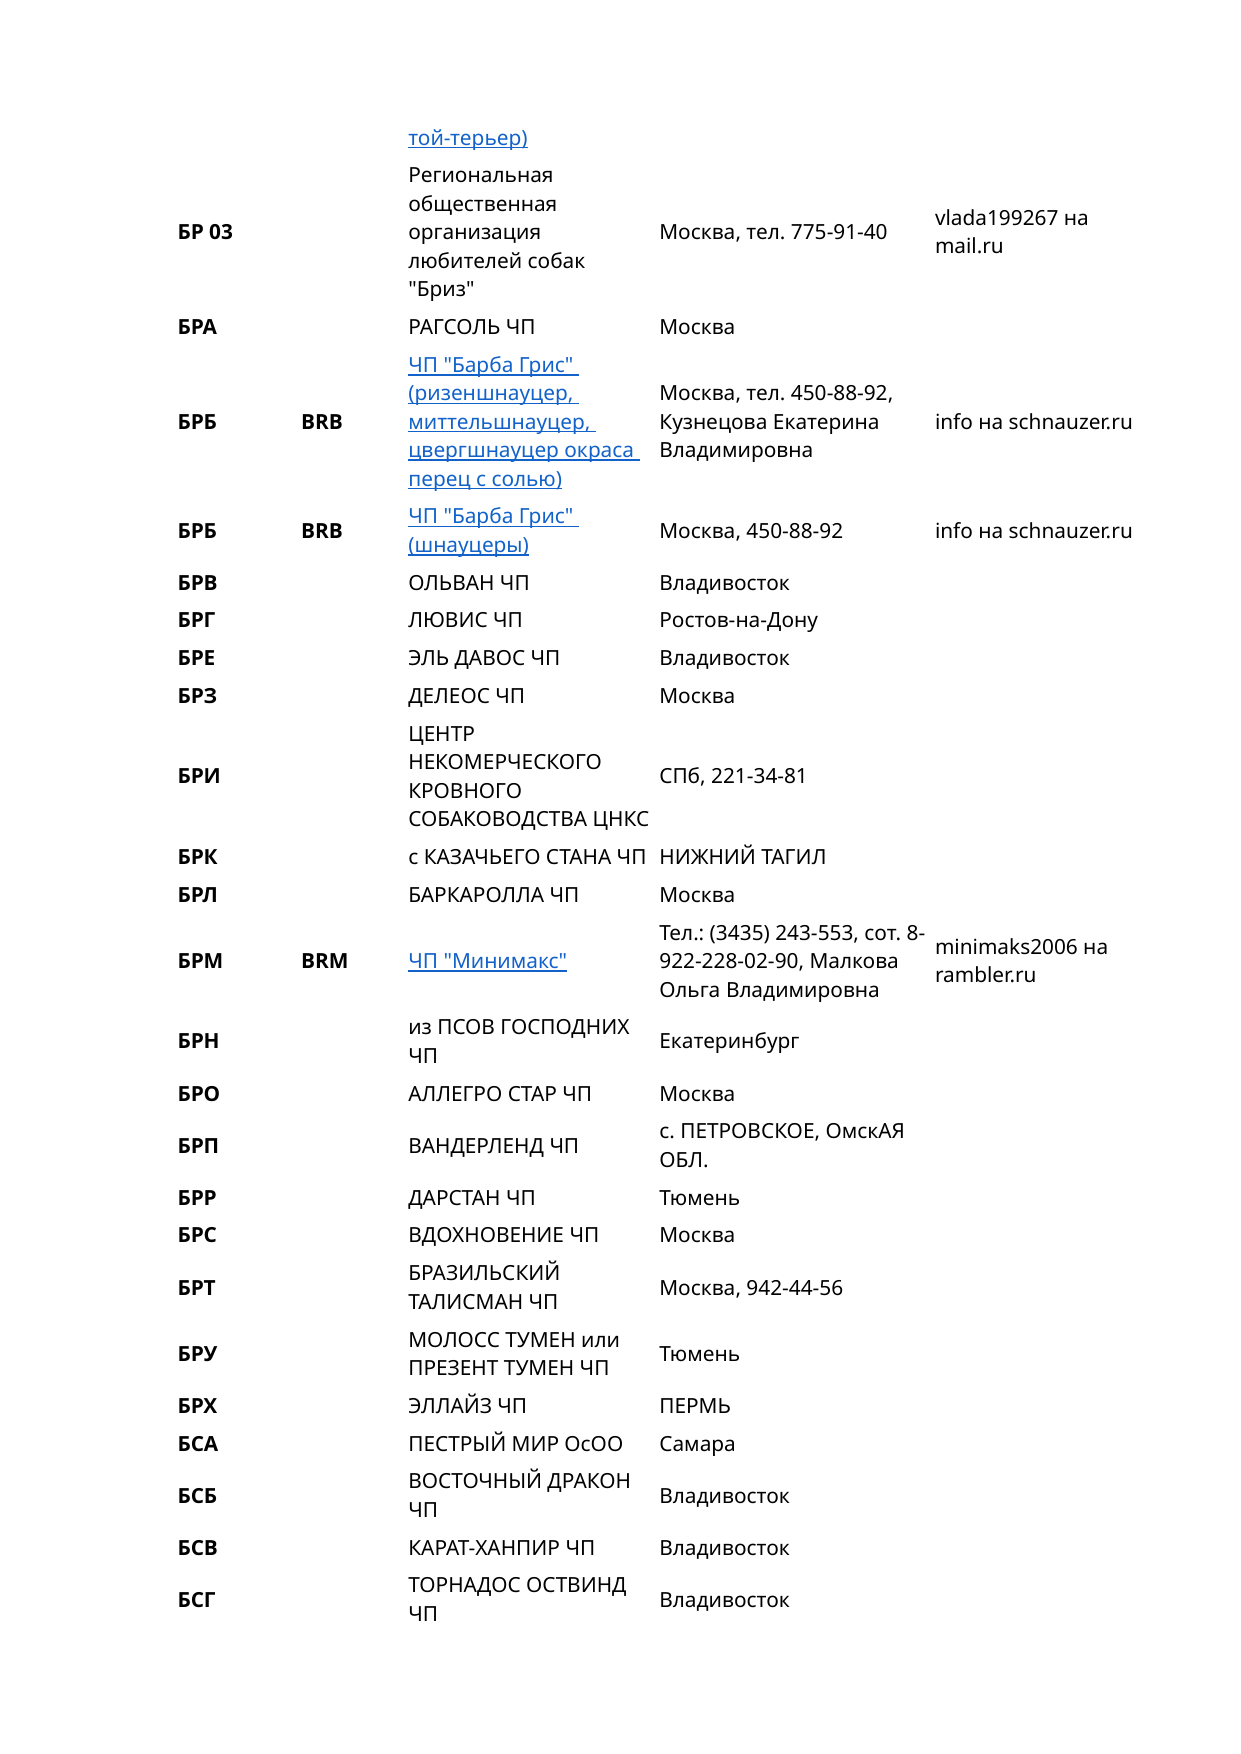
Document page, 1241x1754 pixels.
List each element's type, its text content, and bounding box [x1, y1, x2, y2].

table_cell ОЛЬВАН ЧП [404, 563, 654, 601]
table_cell БРАЗИЛЬСКИЙ ТАЛИСМАН ЧП [404, 1254, 654, 1320]
table_cell Владивосток [654, 1462, 930, 1528]
table_cell БРБ [173, 345, 296, 497]
table_cell [930, 1424, 1156, 1462]
table_cell НИЖНИЙ ТАГИЛ [654, 838, 930, 875]
table_cell БСГ [173, 1566, 296, 1632]
table_cell [930, 118, 1156, 156]
table_cell [930, 308, 1156, 345]
table_cell ЧП "Барба Грис" (ризеншнауцер, миттельшнауцер, цвергшнауцер окраса перец с солью) [404, 345, 654, 497]
table_cell ВОСТОЧНЫЙ ДРАКОН ЧП [404, 1462, 654, 1528]
table_cell БРМ [173, 913, 296, 1008]
table_cell БРС [173, 1216, 296, 1254]
table_cell [930, 1386, 1156, 1424]
table_cell из ПСОВ ГОСПОДНИХ ЧП [404, 1008, 654, 1074]
table_cell BRB [296, 345, 403, 497]
table_cell [296, 156, 403, 307]
table_cell Москва [654, 1216, 930, 1254]
table_cell БРК [173, 838, 296, 875]
table_cell Москва [654, 308, 930, 345]
table_cell БАРКАРОЛЛА ЧП [404, 875, 654, 913]
table_cell БРВ [173, 563, 296, 601]
table_cell [930, 563, 1156, 601]
table_cell БСВ [173, 1528, 296, 1566]
table_cell ТОРНАДОС ОСТВИНД ЧП [404, 1566, 654, 1632]
table_cell ЭЛЛАЙЗ ЧП [404, 1386, 654, 1424]
table_cell [296, 1216, 403, 1254]
table_cell [930, 1254, 1156, 1320]
table_cell МОЛОСС ТУМЕН или ПРЕЗЕНТ ТУМЕН ЧП [404, 1320, 654, 1386]
table_cell [296, 1008, 403, 1074]
table_cell vlada199267 на mail.ru [930, 156, 1156, 307]
table_cell [296, 1178, 403, 1216]
table_cell АЛЛЕГРО СТАР ЧП [404, 1074, 654, 1112]
table_cell [930, 601, 1156, 639]
table_cell ЭЛЬ ДАВОС ЧП [404, 639, 654, 677]
table_cell [930, 1074, 1156, 1112]
table_cell [296, 1566, 403, 1632]
table_cell БРХ [173, 1386, 296, 1424]
table_cell [296, 639, 403, 677]
table_cell [296, 677, 403, 714]
table_cell BRM [296, 913, 403, 1008]
table_cell БРН [173, 1008, 296, 1074]
table_cell той-терьер) [404, 118, 654, 156]
table_cell [296, 1320, 403, 1386]
table_cell с. ПЕТРОВСКОЕ, ОмскАЯ ОБЛ. [654, 1112, 930, 1178]
table_cell КАРАТ-ХАНПИР ЧП [404, 1528, 654, 1566]
table_cell ЛЮВИС ЧП [404, 601, 654, 639]
table_cell [173, 118, 296, 156]
table_cell Москва, тел. 450-88-92, Кузнецова Екатерина Владимировна [654, 345, 930, 497]
table_cell Москва, 450-88-92 [654, 497, 930, 563]
table_cell [930, 875, 1156, 913]
table_cell Москва [654, 875, 930, 913]
table_cell [296, 563, 403, 601]
table_cell Москва [654, 677, 930, 714]
table_cell БРЛ [173, 875, 296, 913]
table_cell [930, 1216, 1156, 1254]
table_cell Ростов-на-Дону [654, 601, 930, 639]
table_cell Владивосток [654, 639, 930, 677]
table_cell [296, 1528, 403, 1566]
table_cell [930, 1566, 1156, 1632]
table_cell [296, 1254, 403, 1320]
table_cell Владивосток [654, 1566, 930, 1632]
table_cell Москва [654, 1074, 930, 1112]
table_cell BRB [296, 497, 403, 563]
table_cell [930, 1112, 1156, 1178]
table_cell [930, 714, 1156, 837]
table_cell РАГСОЛЬ ЧП [404, 308, 654, 345]
table_cell [930, 1320, 1156, 1386]
table_cell [654, 118, 930, 156]
table_cell Самара [654, 1424, 930, 1462]
table_cell [930, 1462, 1156, 1528]
table_cell Владивосток [654, 563, 930, 601]
table_cell ПЕСТРЫЙ МИР ОсОО [404, 1424, 654, 1462]
table_cell Региональная общественная организация любителей собак "Бриз" [404, 156, 654, 307]
table_cell [930, 1178, 1156, 1216]
table_cell [296, 1074, 403, 1112]
table_cell info на schnauzer.ru [930, 345, 1156, 497]
table_cell БРИ [173, 714, 296, 837]
table_cell [930, 639, 1156, 677]
table_cell БРП [173, 1112, 296, 1178]
table_cell [296, 1112, 403, 1178]
table_cell БРЗ [173, 677, 296, 714]
table_cell [296, 714, 403, 837]
table_cell ДЕЛЕОС ЧП [404, 677, 654, 714]
table_cell БРО [173, 1074, 296, 1112]
table_cell Тюмень [654, 1178, 930, 1216]
table_cell [296, 1386, 403, 1424]
table_cell Тюмень [654, 1320, 930, 1386]
table_cell [930, 1008, 1156, 1074]
table_cell [296, 118, 403, 156]
table_cell [296, 1462, 403, 1528]
table_cell info на schnauzer.ru [930, 497, 1156, 563]
table_cell с КАЗАЧЬЕГО СТАНА ЧП [404, 838, 654, 875]
table_cell ЧП "Минимакс" [404, 913, 654, 1008]
table_cell Владивосток [654, 1528, 930, 1566]
table_cell [930, 677, 1156, 714]
table_cell БСБ [173, 1462, 296, 1528]
table_cell Москва, 942-44-56 [654, 1254, 930, 1320]
table_cell БР 03 [173, 156, 296, 307]
table_cell [930, 1528, 1156, 1566]
table_cell БРЕ [173, 639, 296, 677]
table_cell ВДОХНОВЕНИЕ ЧП [404, 1216, 654, 1254]
table_cell Москва, тел. 775-91-40 [654, 156, 930, 307]
table_cell БРГ [173, 601, 296, 639]
table_cell ЧП "Барба Грис" (шнауцеры) [404, 497, 654, 563]
table_cell minimaks2006 на rambler.ru [930, 913, 1156, 1008]
table_cell ПЕРМЬ [654, 1386, 930, 1424]
table_cell БРУ [173, 1320, 296, 1386]
table_cell ЦЕНТР НЕКОМЕРЧЕСКОГО КРОВНОГО СОБАКОВОДСТВА ЦНКС [404, 714, 654, 837]
table_cell БРБ [173, 497, 296, 563]
table_cell БРР [173, 1178, 296, 1216]
table_cell [296, 838, 403, 875]
table_cell [296, 601, 403, 639]
table_cell БСА [173, 1424, 296, 1462]
table_cell ДАРСТАН ЧП [404, 1178, 654, 1216]
table_cell [296, 1424, 403, 1462]
table_cell Екатеринбург [654, 1008, 930, 1074]
table_cell БРА [173, 308, 296, 345]
table_cell [930, 838, 1156, 875]
table_cell [296, 875, 403, 913]
table_cell Тел.: (3435) 243-553, сот. 8-922-228-02-90, Малкова Ольга Владимировна [654, 913, 930, 1008]
table_cell ВАНДЕРЛЕНД ЧП [404, 1112, 654, 1178]
table_cell СПб, 221-34-81 [654, 714, 930, 837]
table_cell БРТ [173, 1254, 296, 1320]
table_cell [296, 308, 403, 345]
